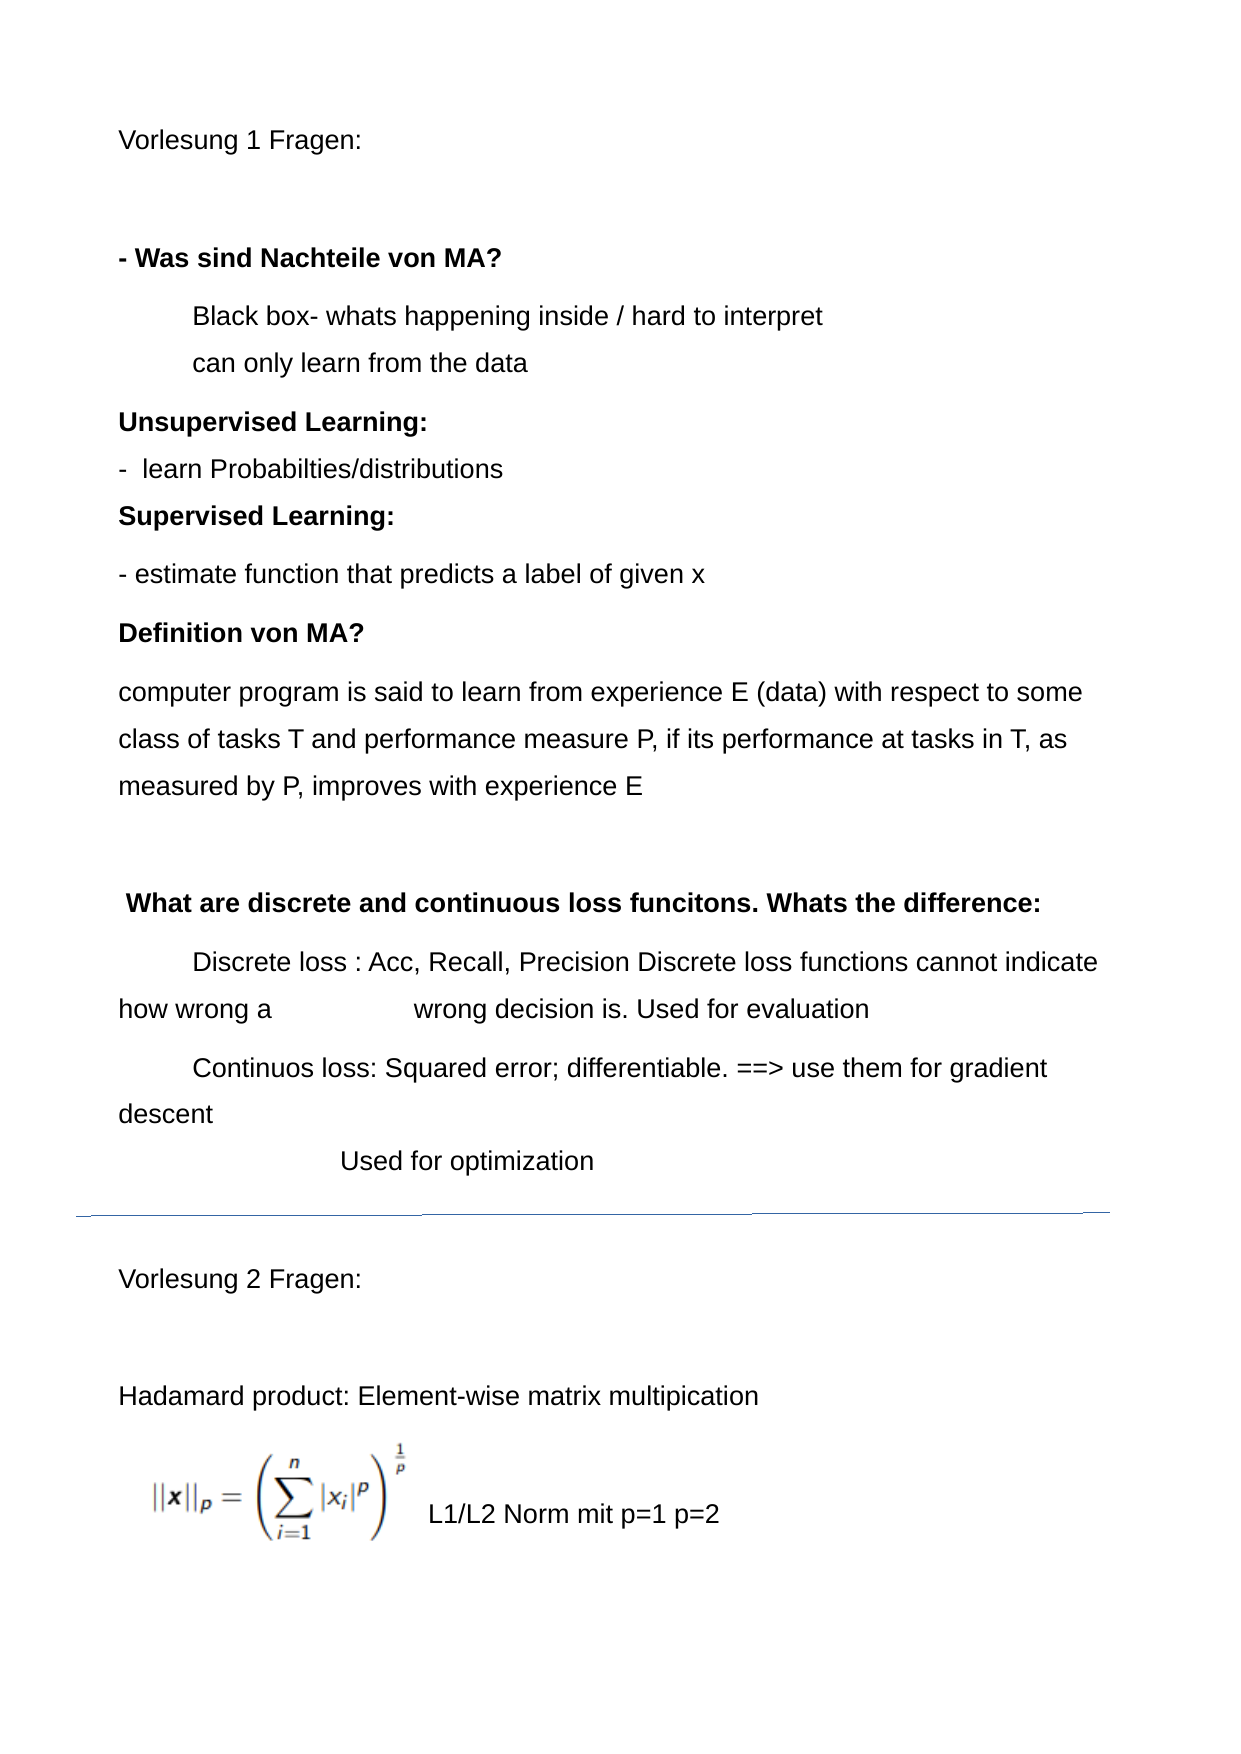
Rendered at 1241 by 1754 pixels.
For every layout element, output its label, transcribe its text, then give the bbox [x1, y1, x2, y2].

picture [106, 1437, 428, 1563]
text L1/L2 Norm mit p=1 p=2 [428, 1498, 1122, 1529]
text Definition von MA? [118, 617, 1122, 648]
text Hadamard product: Element-wise matrix multipication [118, 1380, 1122, 1412]
text - Was sind Nachteile von MA? [118, 242, 1122, 273]
text - estimate function that predicts a label of given x [118, 558, 1122, 590]
text Unsupervised Learning: - learn Probabilties/distributions Supervised Learning: [118, 406, 1122, 531]
text Discrete loss : Acc, Recall, Precision Discrete loss functions cannot indicate how wrong a wrong decision is. Used for evaluation [118, 946, 1122, 1024]
text Black box- whats happening inside / hard to interpret can only learn from the data [118, 300, 1122, 378]
text computer program is said to learn from experience E (data) with respect to some class of tasks T and performance measure P, if its performance at tasks in T, as measured by P, improves with experience E [118, 676, 1122, 801]
text Vorlesung 1 Fragen: [118, 124, 1122, 155]
text Continuos loss: Squared error; differentiable. ==> use them for gradient descent Used for optimization [118, 1052, 1122, 1177]
text What are discrete and continuous loss funcitons. Whats the difference: [118, 887, 1122, 918]
text Vorlesung 2 Fragen: [118, 1263, 1122, 1294]
